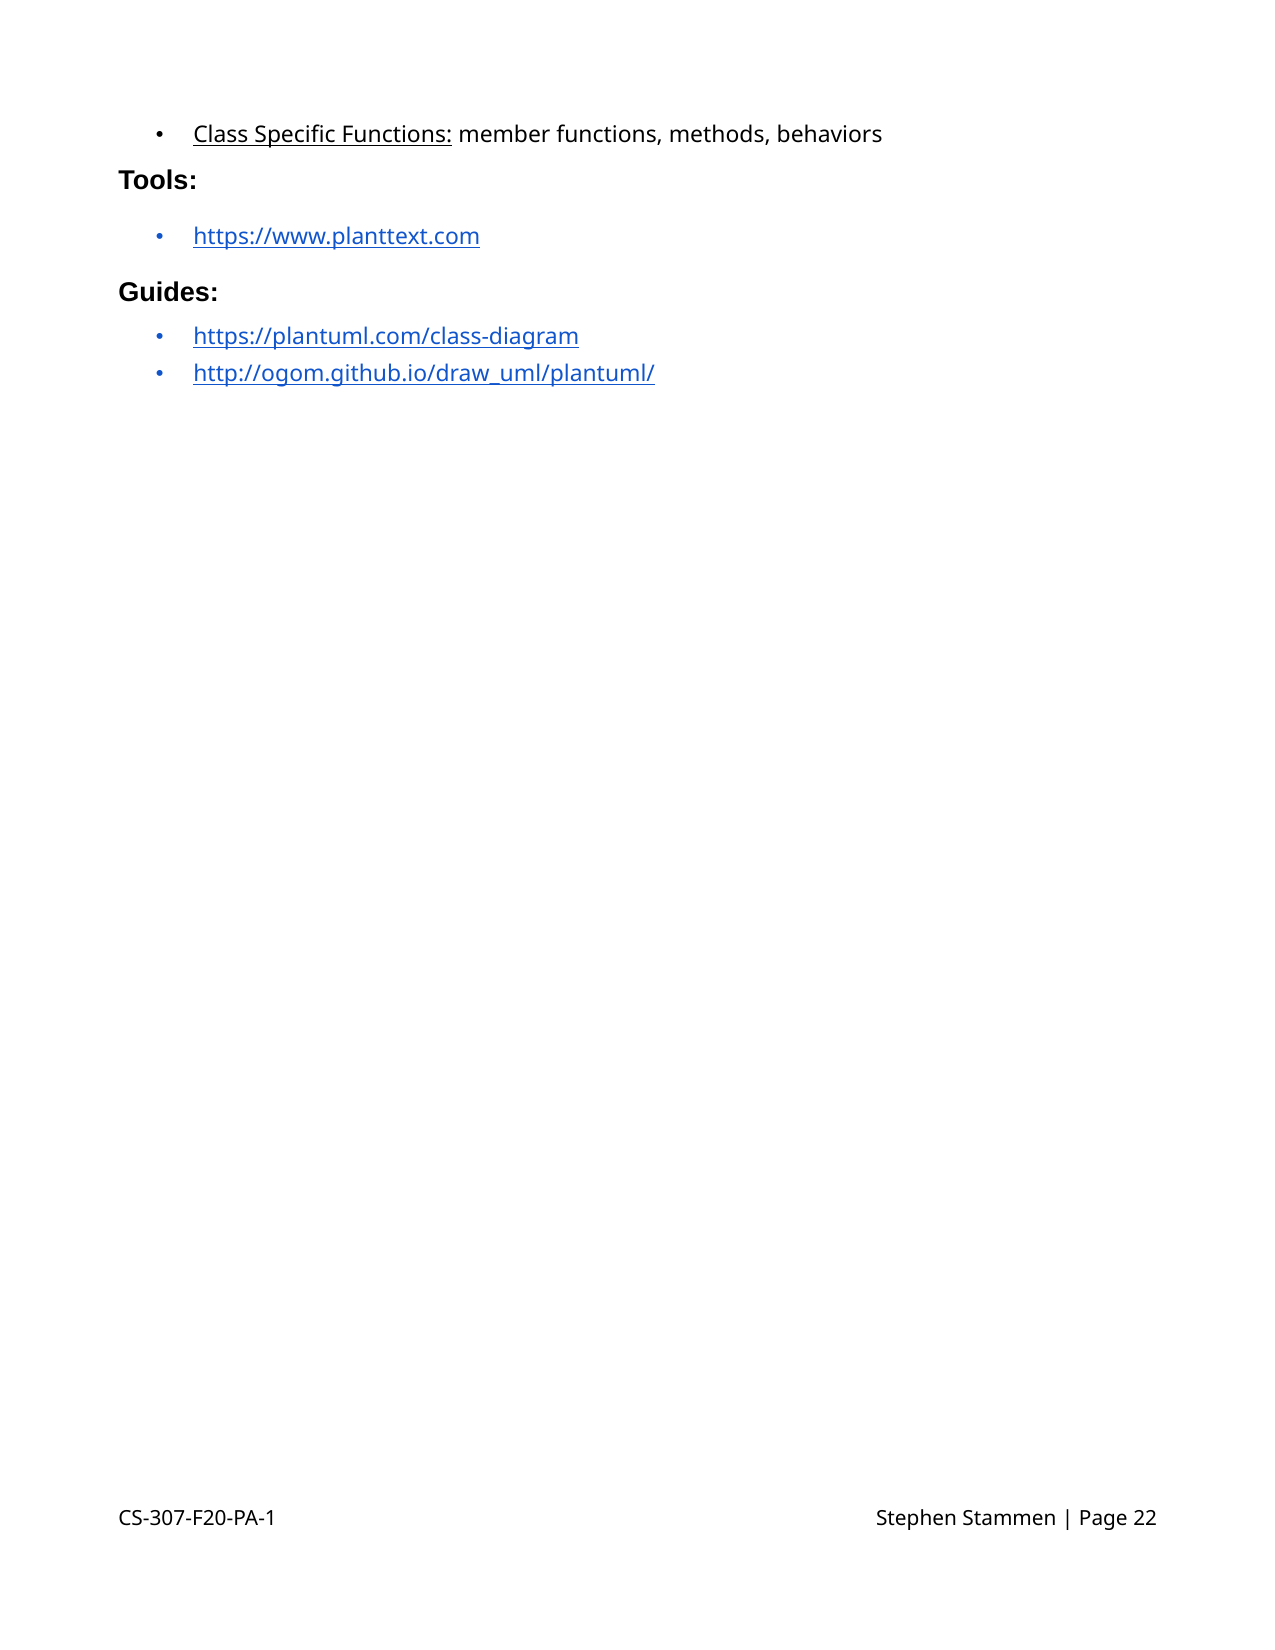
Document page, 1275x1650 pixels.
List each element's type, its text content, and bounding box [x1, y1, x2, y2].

list https://plantuml.com/class-diagram [156, 320, 1157, 351]
list http://ogom.github.io/draw_uml/plantuml/ [156, 357, 1157, 389]
list Class Specific Functions: member functions, methods, behaviors [156, 118, 1157, 149]
subtitle Guides: [118, 276, 1157, 308]
list https://www.planttext.com [156, 220, 1157, 251]
subtitle Tools: [118, 164, 1157, 195]
